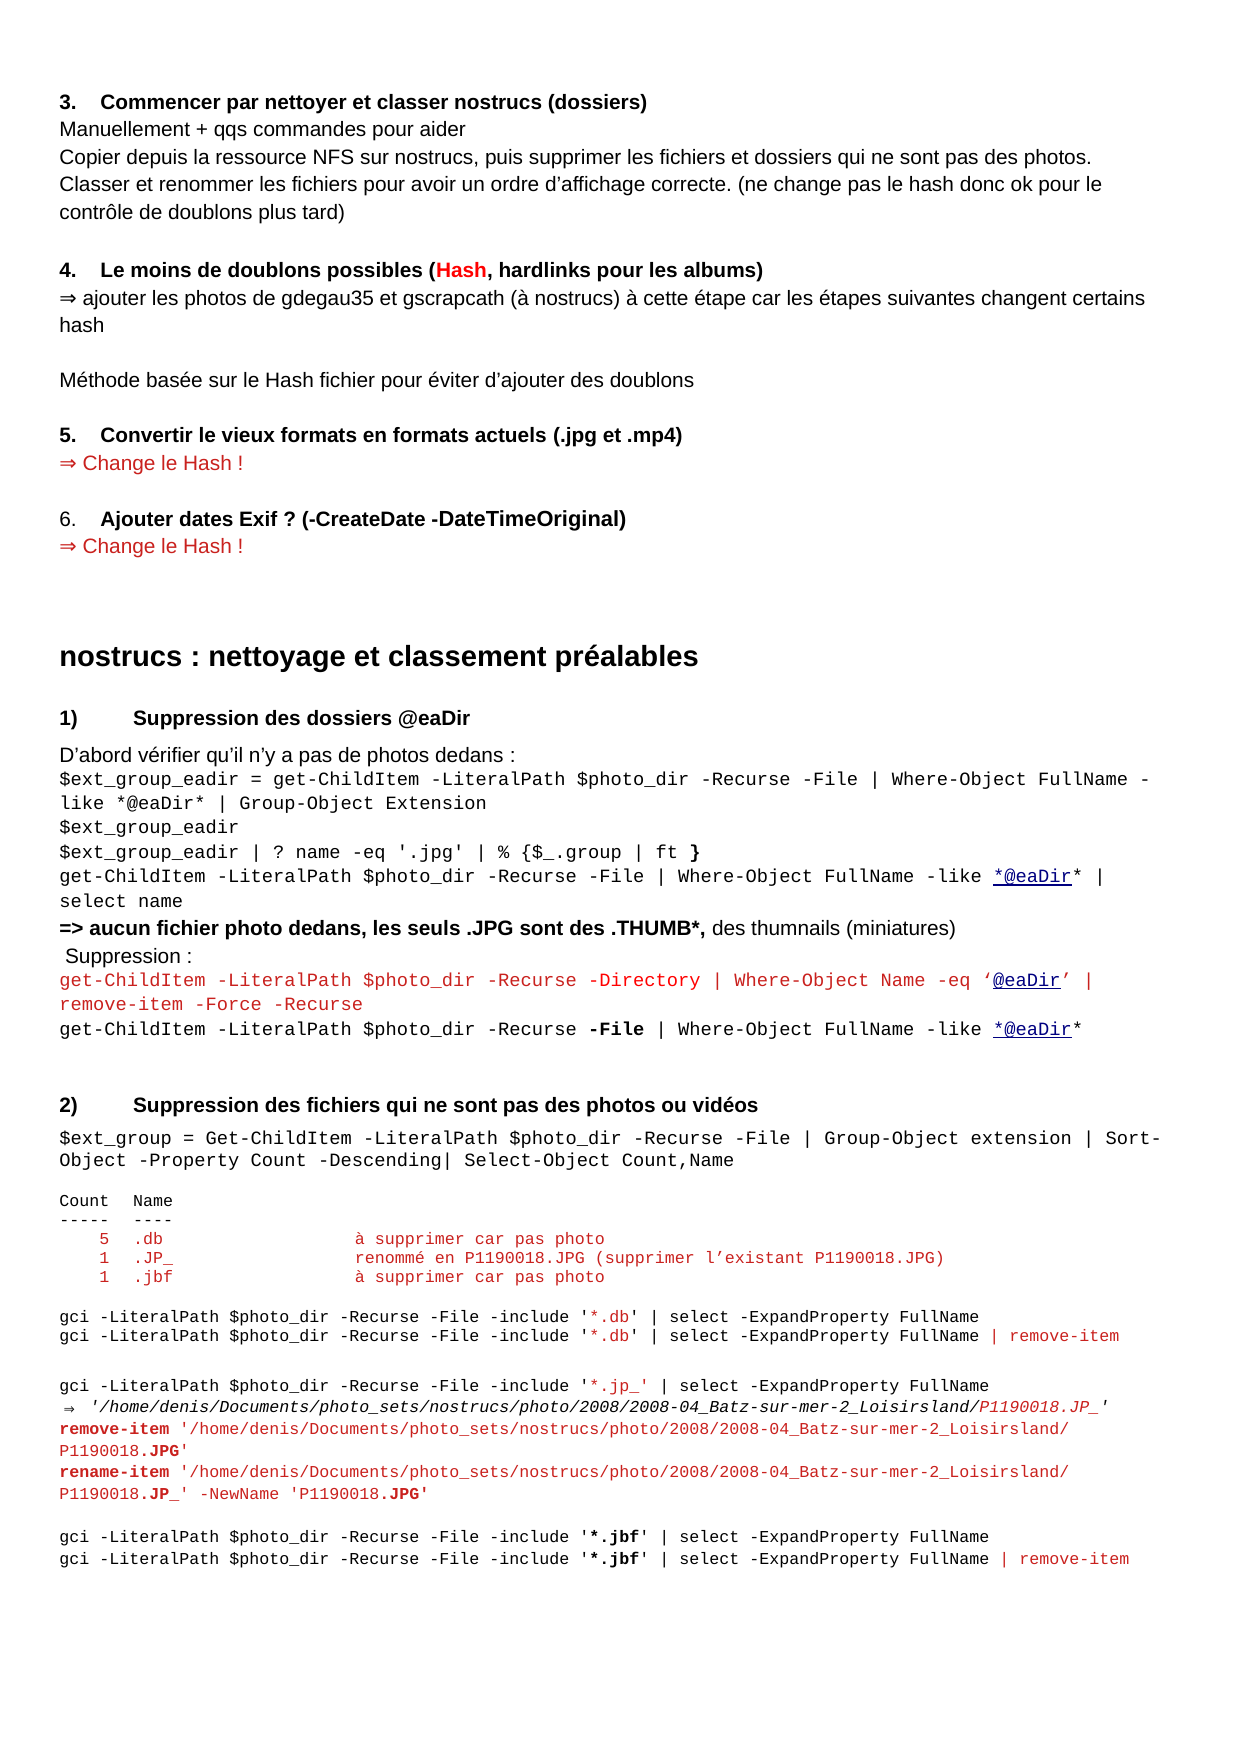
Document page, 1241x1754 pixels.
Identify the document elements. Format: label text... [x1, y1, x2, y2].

text Méthode basée sur le Hash fichier pour éviter d’ajouter des doublons [59, 368, 1181, 392]
subtitle Suppression des fichiers qui ne sont pas des photos ou vidéos [59, 1093, 1181, 1117]
list Convertir le vieux formats en formats actuels (.jpg et .mp4) ⇒ Change le Hash ! [59, 423, 1181, 474]
text gci -LiteralPath $photo_dir -Recurse -File -include '*.jbf' | select -ExpandProperty FullName [59, 1507, 1181, 1548]
text 1 .jbf à supprimer car pas photo [59, 1268, 1181, 1287]
list Commencer par nettoyer et classer nostrucs (dossiers) Manuellement + qqs commandes pour aider Copier depuis la ressource NFS sur nostrucs, puis supprimer les fichiers et dossiers qui ne sont pas des photos. Classer et renommer les fichiers pour avoir un ordre d’affichage correcte. (ne change pas le hash donc ok pour le contrôle de doublons plus tard) [59, 90, 1181, 224]
text 5 .db à supprimer car pas photo [59, 1231, 1181, 1249]
list gci -LiteralPath $photo_dir -Recurse -File -include '*.jbf' | select -ExpandProperty FullName | remove-item [59, 1550, 1181, 1597]
text 1 .JP_ renommé en P1190018.JPG (supprimer l’existant P1190018.JPG) [59, 1249, 1181, 1268]
text ⇒ ajouter les photos de gdegau35 et gscrapcath (à nostrucs) à cette étape car les étapes suivantes changent certains hash [59, 286, 1181, 337]
list Ajouter dates Exif ? (-CreateDate -DateTimeOriginal) ⇒ Change le Hash ! [59, 506, 1181, 586]
list Le moins de doublons possibles (Hash, hardlinks pour les albums) [59, 258, 1181, 282]
text Count Name [59, 1172, 1181, 1212]
list remove-item '/home/denis/Documents/photo_sets/nostrucs/photo/2008/2008-04_Batz-sur-mer-2_Loisirsland/P1190018.JPG' rename-item '/home/denis/Documents/photo_sets/nostrucs/photo/2008/2008-04_Batz-sur-mer-2_Loisirsland/P1190018.JP_' -NewName 'P1190018.JPG' [59, 1420, 1181, 1504]
subtitle nostrucs : nettoyage et classement préalables [59, 639, 1181, 673]
text ----- ---- [59, 1212, 1181, 1231]
list gci -LiteralPath $photo_dir -Recurse -File -include '*.db' | select -ExpandProperty FullName | remove-item [59, 1327, 1181, 1373]
text gci -LiteralPath $photo_dir -Recurse -File -include '*.db' | select -ExpandProperty FullName [59, 1308, 1181, 1327]
list D’abord vérifier qu’il n’y a pas de photos dedans : $ext_group_eadir = get-ChildItem -LiteralPath $photo_dir -Recurse -File | Where-Object FullName -like *@eaDir* | Group-Object Extension $ext_group_eadir $ext_group_eadir | ? name -eq '.jpg' | % {$_.group | ft } get-ChildItem -LiteralPath $photo_dir -Recurse -File | Where-Object FullName -like *@eaDir* | select name => aucun fichier photo dedans, les seuls .JPG sont des .THUMB*, des thumnails (miniatures) Suppression : get-ChildItem -LiteralPath $photo_dir -Recurse -Directory | Where-Object Name -eq ‘@eaDir’ | remove-item -Force -Recurse get-ChildItem -LiteralPath $photo_dir -Recurse -File | Where-Object FullName -like *@eaDir* [59, 742, 1181, 1068]
list gci -LiteralPath $photo_dir -Recurse -File -include '*.jp_' | select -ExpandProperty FullName ⇒ '/home/denis/Documents/photo_sets/nostrucs/photo/2008/2008-04_Batz-sur-mer-2_Loisirsland/P1190018.JP_' [59, 1377, 1181, 1418]
subtitle Suppression des dossiers @eaDir [59, 706, 1181, 730]
text $ext_group = Get-ChildItem -LiteralPath $photo_dir -Recurse -File | Group-Object extension | Sort-Object -Property Count -Descending| Select-Object Count,Name [59, 1129, 1181, 1172]
